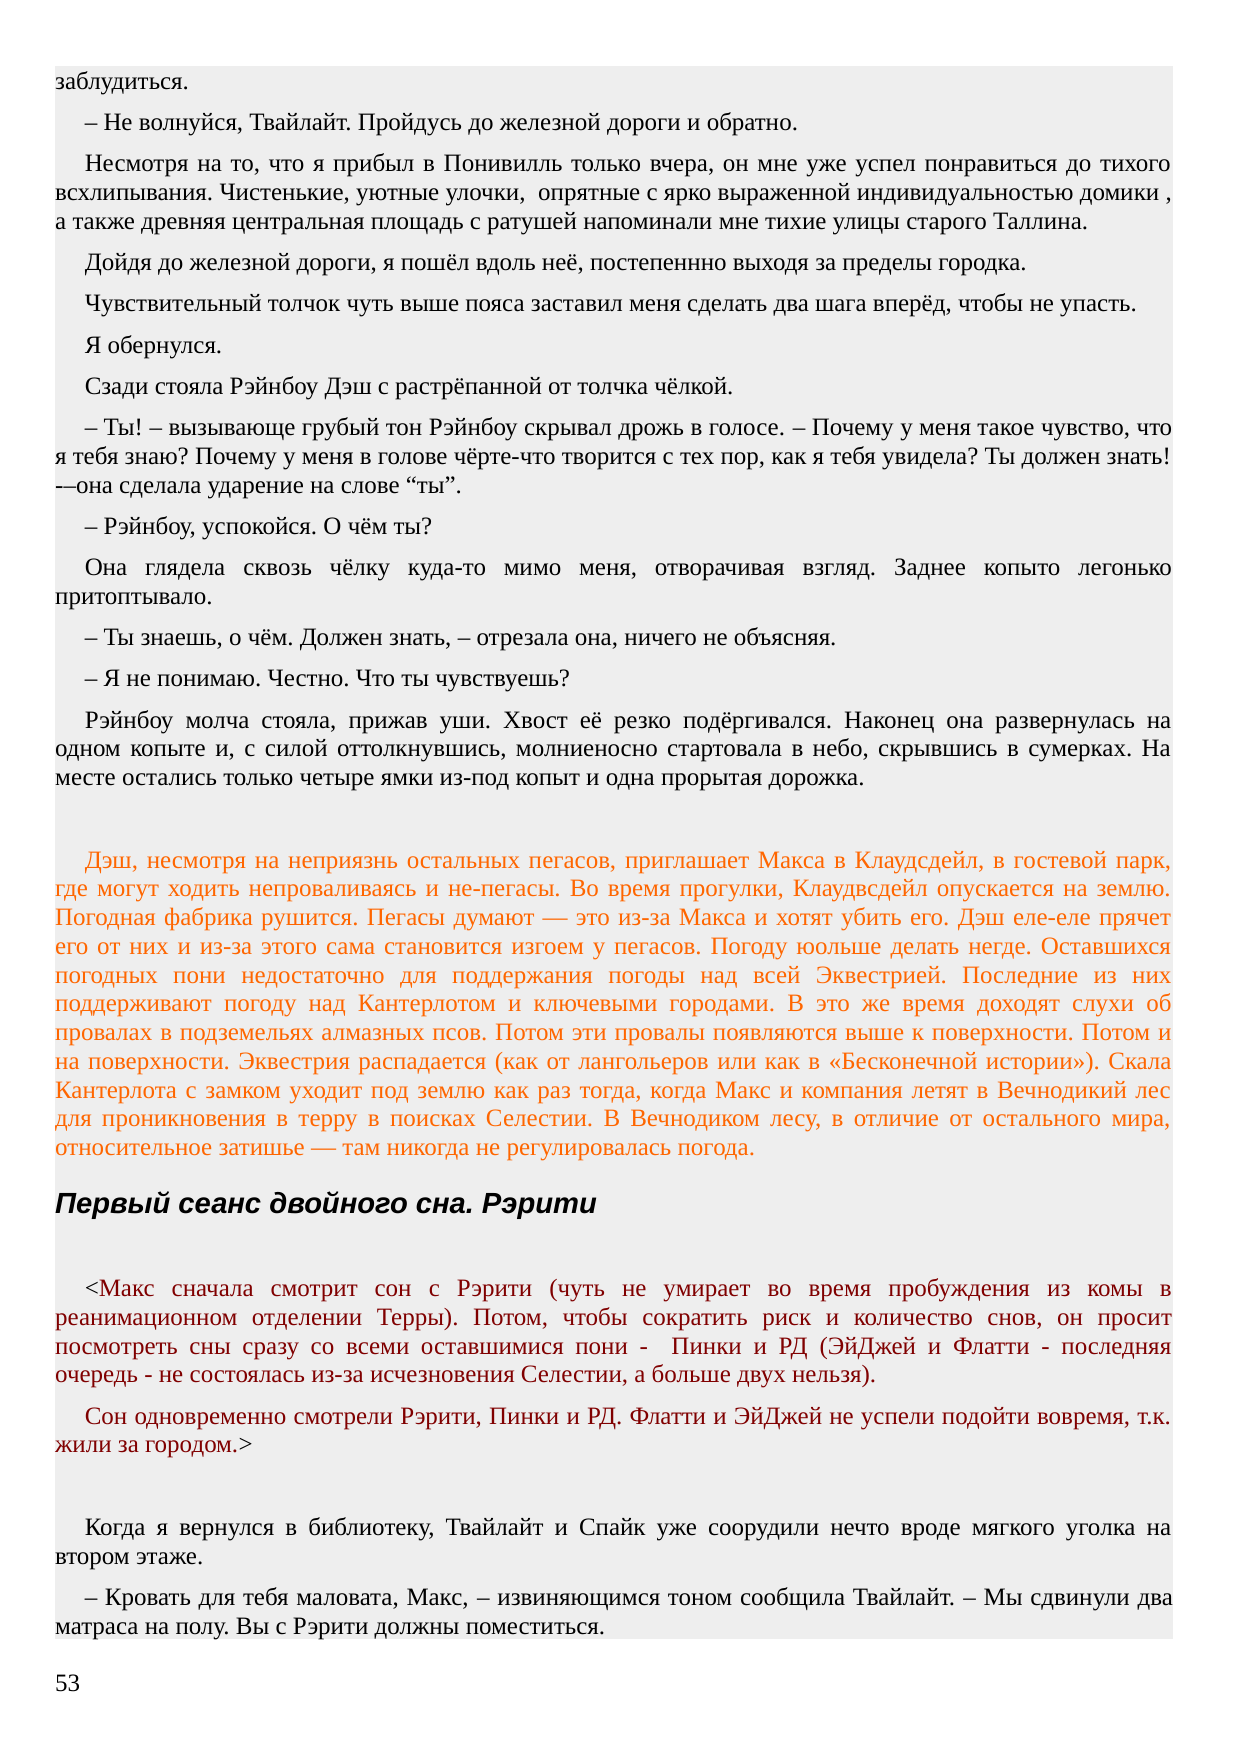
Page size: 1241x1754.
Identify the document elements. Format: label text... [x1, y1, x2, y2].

text – Ты! – вызывающе грубый тон Рэйнбоу скрывал дрожь в голосе. – Почему у меня такое чувство, что я тебя знаю? Почему у меня в голове чёрте-что творится с тех пор, как я тебя увидела? Ты должен знать! -–она сделала ударение на слове “ты”. [55, 412, 1173, 498]
text – Ты знаешь, о чём. Должен знать, – отрезала она, ничего не объясняя. [55, 622, 1173, 651]
text – Рэйнбоу, успокойся. О чём ты? [55, 511, 1173, 540]
text <Макс сначала смотрит сон с Рэрити (чуть не умирает во время пробуждения из комы в реанимационном отделении Терры). Потом, чтобы сократить риск и количество снов, он просит посмотреть сны сразу со всеми оставшимися пони - Пинки и РД (ЭйДжей и Флатти - последняя очередь - не состоялась из-за исчезновения Селестии, а больше двух нельзя). [55, 1273, 1173, 1388]
text Я обернулся. [55, 330, 1173, 358]
text – Кровать для тебя маловата, Макс, – извиняющимся тоном сообщила Твайлайт. – Мы сдвинули два матраса на полу. Вы с Рэрити должны поместиться. [55, 1582, 1173, 1639]
text – Я не понимаю. Честно. Что ты чувствуешь? [55, 663, 1173, 692]
text Рэйнбоу молча стояла, прижав уши. Хвост её резко подёргивался. Наконец она развернулась на одном копыте и, с силой оттолкнувшись, молниеносно стартовала в небо, скрывшись в сумерках. На месте остались только четыре ямки из-под копыт и одна прорытая дорожка. [55, 705, 1173, 791]
subtitle Первый сеанс двойного сна. Рэрити [55, 1186, 1173, 1219]
text Дойдя до железной дороги, я пошёл вдоль неё, постепеннно выходя за пределы городка. [55, 247, 1173, 276]
text заблудиться. [55, 66, 1173, 95]
text – Не волнуйся, Твайлайт. Пройдусь до железной дороги и обратно. [55, 107, 1173, 136]
text Дэш, несмотря на неприязнь остальных пегасов, приглашает Макса в Клаудсдейл, в гостевой парк, где могут ходить непроваливаясь и не-пегасы. Во время прогулки, Клаудвсдейл опускается на землю. Погодная фабрика рушится. Пегасы думают — это из-за Макса и хотят убить его. Дэш еле-еле прячет его от них и из-за этого сама становится изгоем у пегасов. Погоду юольше делать негде. Оставшихся погодных пони недостаточно для поддержания погоды над всей Эквестрией. Последние из них поддерживают погоду над Кантерлотом и ключевыми городами. В это же время доходят слухи об провалах в подземельях алмазных псов. Потом эти провалы появляются выше к поверхности. Потом и на поверхности. Эквестрия распадается (как от лангольеров или как в «Бесконечной истории»). Скала Кантерлота с замком уходит под землю как раз тогда, когда Макс и компания летят в Вечнодикий лес для проникновения в терру в поисках Селестии. В Вечнодиком лесу, в отличие от остального мира, относительное затишье — там никогда не регулировалась погода. [55, 845, 1173, 1161]
text Сзади стояла Рэйнбоу Дэш с растрёпанной от толчка чёлкой. [55, 371, 1173, 400]
text Несмотря на то, что я прибыл в Понивилль только вчера, он мне уже успел понравиться до тихого всхлипывания. Чистенькие, уютные улочки, опрятные с ярко выраженной индивидуальностью домики , а также древняя центральная площадь с ратушей напоминали мне тихие улицы старого Таллина. [55, 148, 1173, 235]
text Чувствительный толчок чуть выше пояса заставил меня сделать два шага вперёд, чтобы не упасть. [55, 288, 1173, 317]
text Она глядела сквозь чёлку куда-то мимо меня, отворачивая взгляд. Заднее копыто легонько притоптывало. [55, 552, 1173, 610]
text Сон одновременно смотрели Рэрити, Пинки и РД. Флатти и ЭйДжей не успели подойти вовремя, т.к. жили за городом.> [55, 1401, 1173, 1458]
text Когда я вернулся в библиотеку, Твайлайт и Спайк уже соорудили нечто вроде мягкого уголка на втором этаже. [55, 1512, 1173, 1569]
